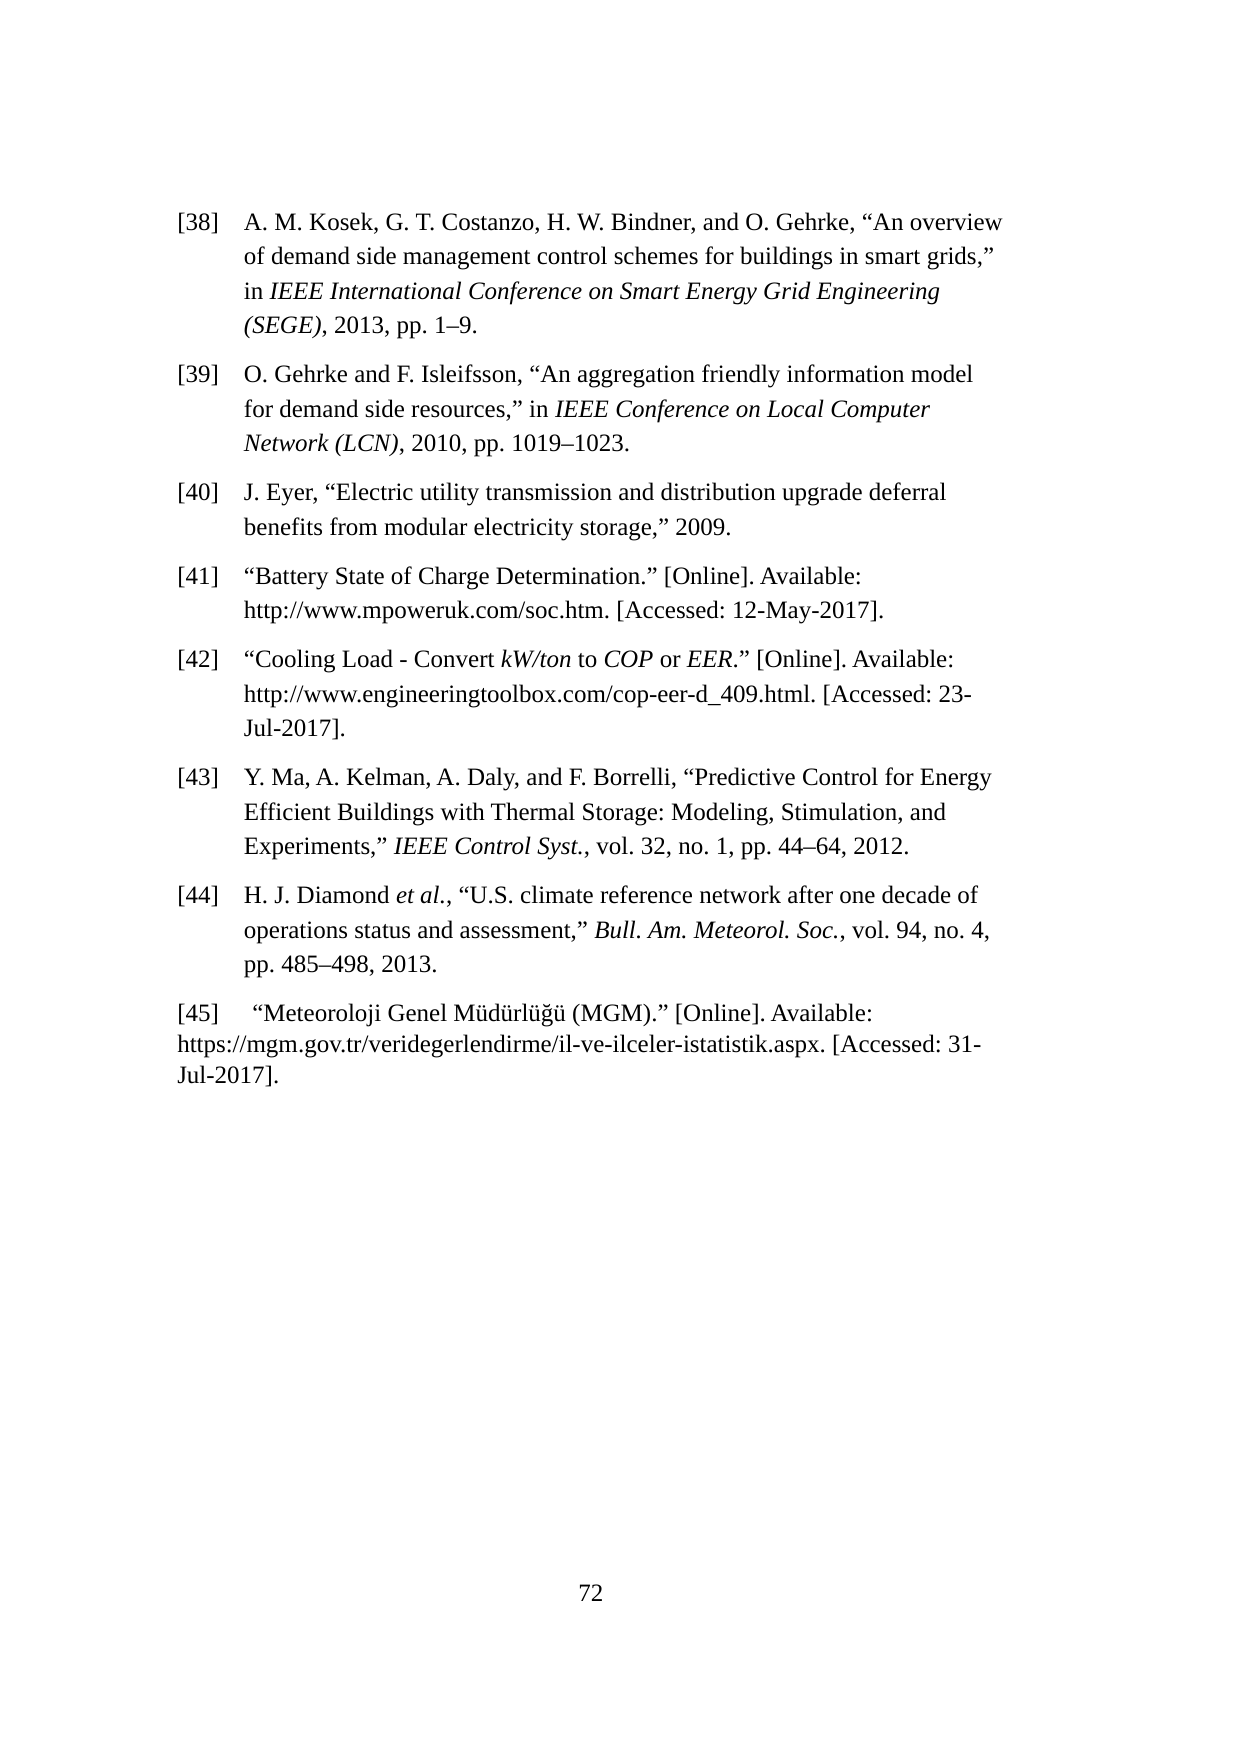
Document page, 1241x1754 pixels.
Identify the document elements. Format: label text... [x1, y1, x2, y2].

text [40] J. Eyer, “Electric utility transmission and distribution upgrade deferral benefits from modular electricity storage,” 2009. [177, 477, 1004, 541]
text [42] “Cooling Load - Convert kW/ton to COP or EER.” [Online]. Available: http://www.engineeringtoolbox.com/cop-eer-d_409.html. [Accessed: 23-Jul-2017]. [177, 644, 1004, 742]
text [41] “Battery State of Charge Determination.” [Online]. Available: http://www.mpoweruk.com/soc.htm. [Accessed: 12-May-2017]. [177, 561, 1004, 624]
text [38] A. M. Kosek, G. T. Costanzo, H. W. Bindner, and O. Gehrke, “An overview of demand side management control schemes for buildings in smart grids,” in IEEE International Conference on Smart Energy Grid Engineering (SEGE), 2013, pp. 1–9. [177, 207, 1004, 339]
text [43] Y. Ma, A. Kelman, A. Daly, and F. Borrelli, “Predictive Control for Energy Efficient Buildings with Thermal Storage: Modeling, Stimulation, and Experiments,” IEEE Control Syst., vol. 32, no. 1, pp. 44–64, 2012. [177, 762, 1004, 860]
text [39] O. Gehrke and F. Isleifsson, “An aggregation friendly information model for demand side resources,” in IEEE Conference on Local Computer Network (LCN), 2010, pp. 1019–1023. [177, 359, 1004, 457]
text [45] “Meteoroloji Genel Müdürlüğü (MGM).” [Online]. Available: https://mgm.gov.tr/veridegerlendirme/il-ve-ilceler-istatistik.aspx. [Accessed: 31-Jul-2017]. [177, 998, 1004, 1089]
text [44] H. J. Diamond et al., “U.S. climate reference network after one decade of operations status and assessment,” Bull. Am. Meteorol. Soc., vol. 94, no. 4, pp. 485–498, 2013. [177, 880, 1004, 978]
